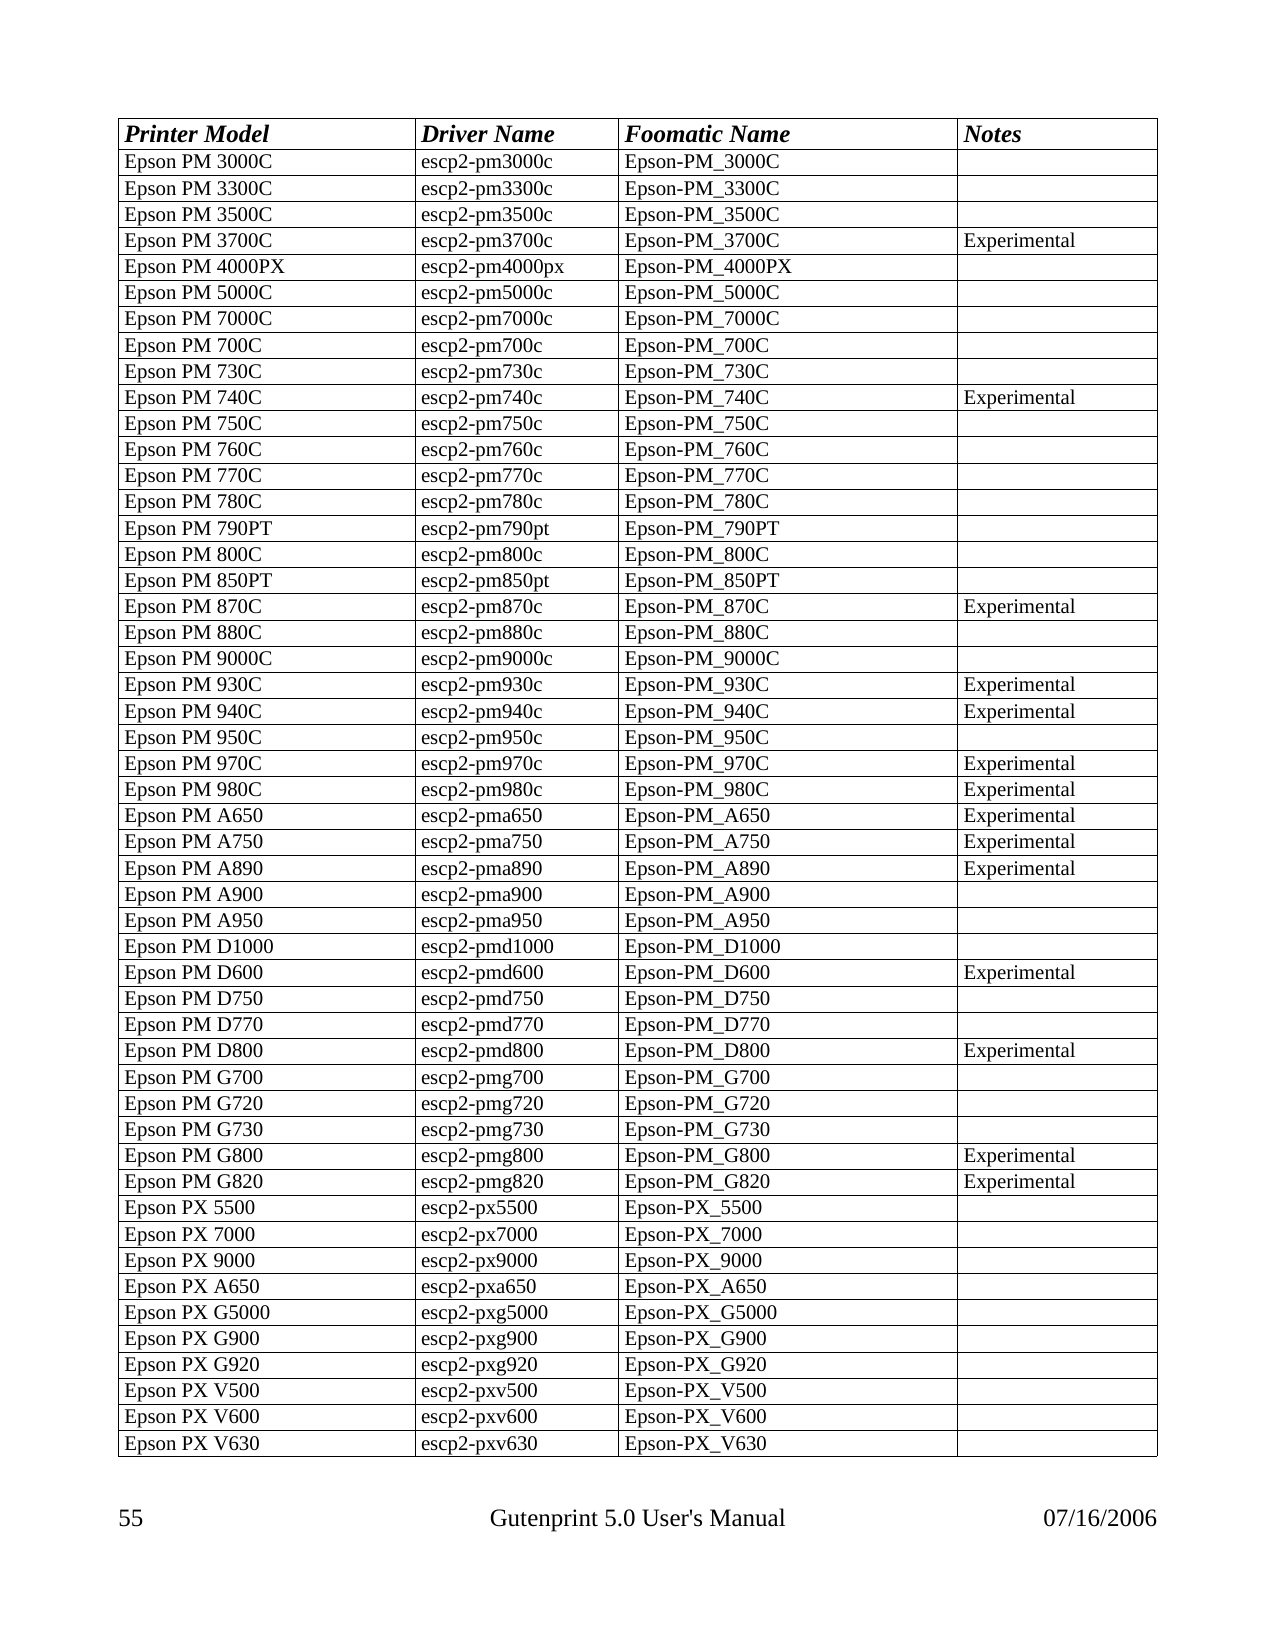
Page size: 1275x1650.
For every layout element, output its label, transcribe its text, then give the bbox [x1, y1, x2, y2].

table_cell [958, 1117, 1157, 1142]
table_cell escp2-pm3000c [416, 150, 618, 175]
table_cell Epson-PM_970C [619, 751, 957, 776]
table_cell Epson-PM_950C [619, 725, 957, 750]
table_cell Epson-PM_A890 [619, 856, 957, 881]
table_cell Experimental [958, 830, 1157, 855]
table_cell escp2-pm980c [416, 777, 618, 802]
table_cell [958, 490, 1157, 515]
table_cell Epson PM 970C [119, 751, 415, 776]
table_cell Epson-PM_770C [619, 464, 957, 489]
table_cell Experimental [958, 673, 1157, 698]
table_cell Epson PM 5000C [119, 281, 415, 306]
table_cell Epson-PX_G5000 [619, 1300, 957, 1325]
table_cell Epson PX G5000 [119, 1300, 415, 1325]
table_cell Epson-PM_G700 [619, 1065, 957, 1090]
table_cell [958, 464, 1157, 489]
table_cell Epson PM D600 [119, 960, 415, 986]
table_cell escp2-px7000 [416, 1222, 618, 1247]
table_cell [958, 255, 1157, 279]
table_cell escp2-pm3700c [416, 228, 618, 253]
table_cell Epson-PX_V500 [619, 1379, 957, 1404]
table_cell [958, 1222, 1157, 1247]
table_cell escp2-pm850pt [416, 568, 618, 593]
table_cell Epson PM 870C [119, 594, 415, 619]
table_cell [958, 359, 1157, 384]
table_cell Experimental [958, 960, 1157, 986]
table_cell escp2-pmg730 [416, 1117, 618, 1142]
table_cell [958, 1274, 1157, 1299]
table_cell Epson-PM_740C [619, 385, 957, 410]
table_cell Epson-PM_790PT [619, 516, 957, 541]
table_cell Epson PM D800 [119, 1039, 415, 1064]
table_cell Epson-PX_A650 [619, 1274, 957, 1299]
table_cell Epson PM 3500C [119, 202, 415, 227]
table_cell escp2-pm780c [416, 490, 618, 515]
table_cell Epson PM 9000C [119, 647, 415, 672]
table_cell Epson PM G700 [119, 1065, 415, 1090]
table_cell Epson PX 7000 [119, 1222, 415, 1247]
table_cell [958, 1196, 1157, 1221]
table_cell [958, 1013, 1157, 1038]
table_cell Epson-PM_880C [619, 621, 957, 646]
table_cell Epson-PM_A950 [619, 908, 957, 933]
table_cell [958, 1379, 1157, 1404]
table_cell Epson-PM_D800 [619, 1039, 957, 1064]
table_cell Epson PM D1000 [119, 934, 415, 959]
table_cell Epson PM 880C [119, 621, 415, 646]
table_cell [958, 568, 1157, 593]
table_cell Epson-PX_G900 [619, 1326, 957, 1352]
table_cell [958, 934, 1157, 959]
table_cell Epson PX V600 [119, 1405, 415, 1430]
table_cell Epson-PM_870C [619, 594, 957, 619]
table_cell escp2-pm790pt [416, 516, 618, 541]
table_cell Epson PM 930C [119, 673, 415, 698]
table_cell [958, 202, 1157, 227]
table_cell Epson PM 4000PX [119, 255, 415, 279]
table_cell escp2-pmd800 [416, 1039, 618, 1064]
table_cell Epson PM 750C [119, 411, 415, 436]
table_cell escp2-pm940c [416, 699, 618, 724]
table_cell escp2-pxg920 [416, 1353, 618, 1378]
table_cell Epson PM D770 [119, 1013, 415, 1038]
table_cell Epson PM 790PT [119, 516, 415, 541]
table_cell Epson-PM_700C [619, 333, 957, 358]
table_cell Epson-PM_D1000 [619, 934, 957, 959]
table_cell Epson-PM_940C [619, 699, 957, 724]
table_cell Epson-PM_980C [619, 777, 957, 802]
table_cell escp2-pmg720 [416, 1091, 618, 1116]
table_cell escp2-pma650 [416, 804, 618, 829]
table_cell escp2-pm3500c [416, 202, 618, 227]
table_cell escp2-pxg900 [416, 1326, 618, 1352]
table_cell Epson-PM_4000PX [619, 255, 957, 279]
table_cell [958, 882, 1157, 907]
table_cell escp2-pm930c [416, 673, 618, 698]
table_cell escp2-pm870c [416, 594, 618, 619]
table_cell [958, 725, 1157, 750]
table_cell Epson PM A950 [119, 908, 415, 933]
table_cell escp2-pxv630 [416, 1431, 618, 1456]
table_header Notes [958, 119, 1157, 149]
table_cell [958, 1248, 1157, 1273]
table_cell escp2-pm770c [416, 464, 618, 489]
table_cell Epson-PM_G800 [619, 1144, 957, 1168]
table_cell Experimental [958, 385, 1157, 410]
table_cell escp2-pm7000c [416, 307, 618, 332]
table_cell Epson PM 7000C [119, 307, 415, 332]
table_cell escp2-pma950 [416, 908, 618, 933]
table_cell Epson-PM_D600 [619, 960, 957, 986]
table_cell escp2-pma890 [416, 856, 618, 881]
table_cell Epson-PX_5500 [619, 1196, 957, 1221]
table_cell escp2-pm730c [416, 359, 618, 384]
table_cell escp2-pmg700 [416, 1065, 618, 1090]
table_cell Epson PM 730C [119, 359, 415, 384]
table_cell escp2-pm760c [416, 437, 618, 463]
table_cell [958, 1065, 1157, 1090]
table_cell Epson-PM_850PT [619, 568, 957, 593]
table_cell [958, 987, 1157, 1012]
table_cell Epson-PM_800C [619, 542, 957, 567]
table_cell escp2-pm3300c [416, 176, 618, 201]
table_cell Experimental [958, 699, 1157, 724]
table_cell Epson-PM_3300C [619, 176, 957, 201]
table_cell escp2-px5500 [416, 1196, 618, 1221]
table_cell Epson-PX_G920 [619, 1353, 957, 1378]
table_cell [958, 281, 1157, 306]
table_cell [958, 621, 1157, 646]
table_cell Epson PX A650 [119, 1274, 415, 1299]
table_cell Epson-PM_3700C [619, 228, 957, 253]
table_cell [958, 1353, 1157, 1378]
table_cell Epson-PM_G820 [619, 1170, 957, 1195]
table_cell escp2-pm9000c [416, 647, 618, 672]
table_cell escp2-pmg800 [416, 1144, 618, 1168]
table_cell [958, 333, 1157, 358]
table_cell Epson-PM_3500C [619, 202, 957, 227]
table_cell Epson PM 760C [119, 437, 415, 463]
table_cell Epson-PM_9000C [619, 647, 957, 672]
table_cell Epson PX V630 [119, 1431, 415, 1456]
table_cell escp2-pmd600 [416, 960, 618, 986]
table_cell Epson PM 3000C [119, 150, 415, 175]
table_cell escp2-pm4000px [416, 255, 618, 279]
table_cell Experimental [958, 1039, 1157, 1064]
table_cell Experimental [958, 228, 1157, 253]
table_cell Epson PM 950C [119, 725, 415, 750]
table_cell Epson PM D750 [119, 987, 415, 1012]
table_cell Epson PM G720 [119, 1091, 415, 1116]
table_cell Epson-PM_A750 [619, 830, 957, 855]
table_cell Epson PX V500 [119, 1379, 415, 1404]
table_cell escp2-pmg820 [416, 1170, 618, 1195]
table_cell [958, 411, 1157, 436]
table_cell Epson PM 700C [119, 333, 415, 358]
table_cell Epson PM 740C [119, 385, 415, 410]
table_cell escp2-pm970c [416, 751, 618, 776]
table_cell Experimental [958, 1144, 1157, 1168]
table_cell escp2-pmd750 [416, 987, 618, 1012]
table_cell Epson-PM_750C [619, 411, 957, 436]
table_cell [958, 647, 1157, 672]
table_cell [958, 307, 1157, 332]
table_cell Epson-PM_A650 [619, 804, 957, 829]
table_cell Epson PM A750 [119, 830, 415, 855]
table_cell escp2-pxa650 [416, 1274, 618, 1299]
table_cell [958, 1091, 1157, 1116]
table_cell Epson-PM_730C [619, 359, 957, 384]
table_cell [958, 1431, 1157, 1456]
table_cell [958, 1300, 1157, 1325]
table_cell Experimental [958, 777, 1157, 802]
table_cell Epson PM 980C [119, 777, 415, 802]
table_cell Epson PX G900 [119, 1326, 415, 1352]
table_cell Epson PM 800C [119, 542, 415, 567]
table_cell Epson-PM_3000C [619, 150, 957, 175]
table_cell escp2-px9000 [416, 1248, 618, 1273]
table_cell escp2-pm5000c [416, 281, 618, 306]
table_cell Epson PM 850PT [119, 568, 415, 593]
table_cell escp2-pm750c [416, 411, 618, 436]
table_cell [958, 1405, 1157, 1430]
table_cell escp2-pm880c [416, 621, 618, 646]
table_cell Experimental [958, 856, 1157, 881]
table_cell Epson PM G800 [119, 1144, 415, 1168]
table_cell escp2-pm950c [416, 725, 618, 750]
table_cell Epson PM 780C [119, 490, 415, 515]
table_cell Epson-PM_G730 [619, 1117, 957, 1142]
table_cell [958, 1326, 1157, 1352]
table_cell Epson PM G730 [119, 1117, 415, 1142]
table_cell Epson-PM_760C [619, 437, 957, 463]
table_cell [958, 150, 1157, 175]
table_cell escp2-pxg5000 [416, 1300, 618, 1325]
table_cell Epson-PM_D750 [619, 987, 957, 1012]
table_cell Epson-PM_780C [619, 490, 957, 515]
table_cell Epson-PM_5000C [619, 281, 957, 306]
table_cell Epson PM G820 [119, 1170, 415, 1195]
table_header Foomatic Name [619, 119, 957, 149]
table_cell Epson-PM_A900 [619, 882, 957, 907]
table_cell Epson PM A650 [119, 804, 415, 829]
table_cell Epson PX G920 [119, 1353, 415, 1378]
table_cell Epson-PM_7000C [619, 307, 957, 332]
table_cell Experimental [958, 751, 1157, 776]
table_cell Epson PM 770C [119, 464, 415, 489]
table_cell [958, 516, 1157, 541]
table_cell Epson PM 3700C [119, 228, 415, 253]
table_cell escp2-pm740c [416, 385, 618, 410]
table_cell [958, 176, 1157, 201]
table_cell Experimental [958, 594, 1157, 619]
table_header Driver Name [416, 119, 618, 149]
table_cell escp2-pm800c [416, 542, 618, 567]
table_cell Epson-PX_7000 [619, 1222, 957, 1247]
table_cell escp2-pxv600 [416, 1405, 618, 1430]
table_cell Epson-PX_V600 [619, 1405, 957, 1430]
table_cell Epson PX 9000 [119, 1248, 415, 1273]
table_cell Epson-PM_D770 [619, 1013, 957, 1038]
table_cell escp2-pma750 [416, 830, 618, 855]
table_cell [958, 908, 1157, 933]
table_cell [958, 542, 1157, 567]
table_cell Epson PM 940C [119, 699, 415, 724]
table_cell escp2-pxv500 [416, 1379, 618, 1404]
table_cell Experimental [958, 1170, 1157, 1195]
table_cell [958, 437, 1157, 463]
table_cell Epson-PM_G720 [619, 1091, 957, 1116]
table_cell Epson-PX_9000 [619, 1248, 957, 1273]
table_cell Epson-PM_930C [619, 673, 957, 698]
table_cell escp2-pma900 [416, 882, 618, 907]
table_cell Epson PM 3300C [119, 176, 415, 201]
table_cell Epson PM A900 [119, 882, 415, 907]
table_cell escp2-pmd1000 [416, 934, 618, 959]
table_cell escp2-pmd770 [416, 1013, 618, 1038]
table_cell escp2-pm700c [416, 333, 618, 358]
table_cell Epson PX 5500 [119, 1196, 415, 1221]
table_cell Epson-PX_V630 [619, 1431, 957, 1456]
table_cell Experimental [958, 804, 1157, 829]
table_header Printer Model [119, 119, 415, 149]
table_cell Epson PM A890 [119, 856, 415, 881]
